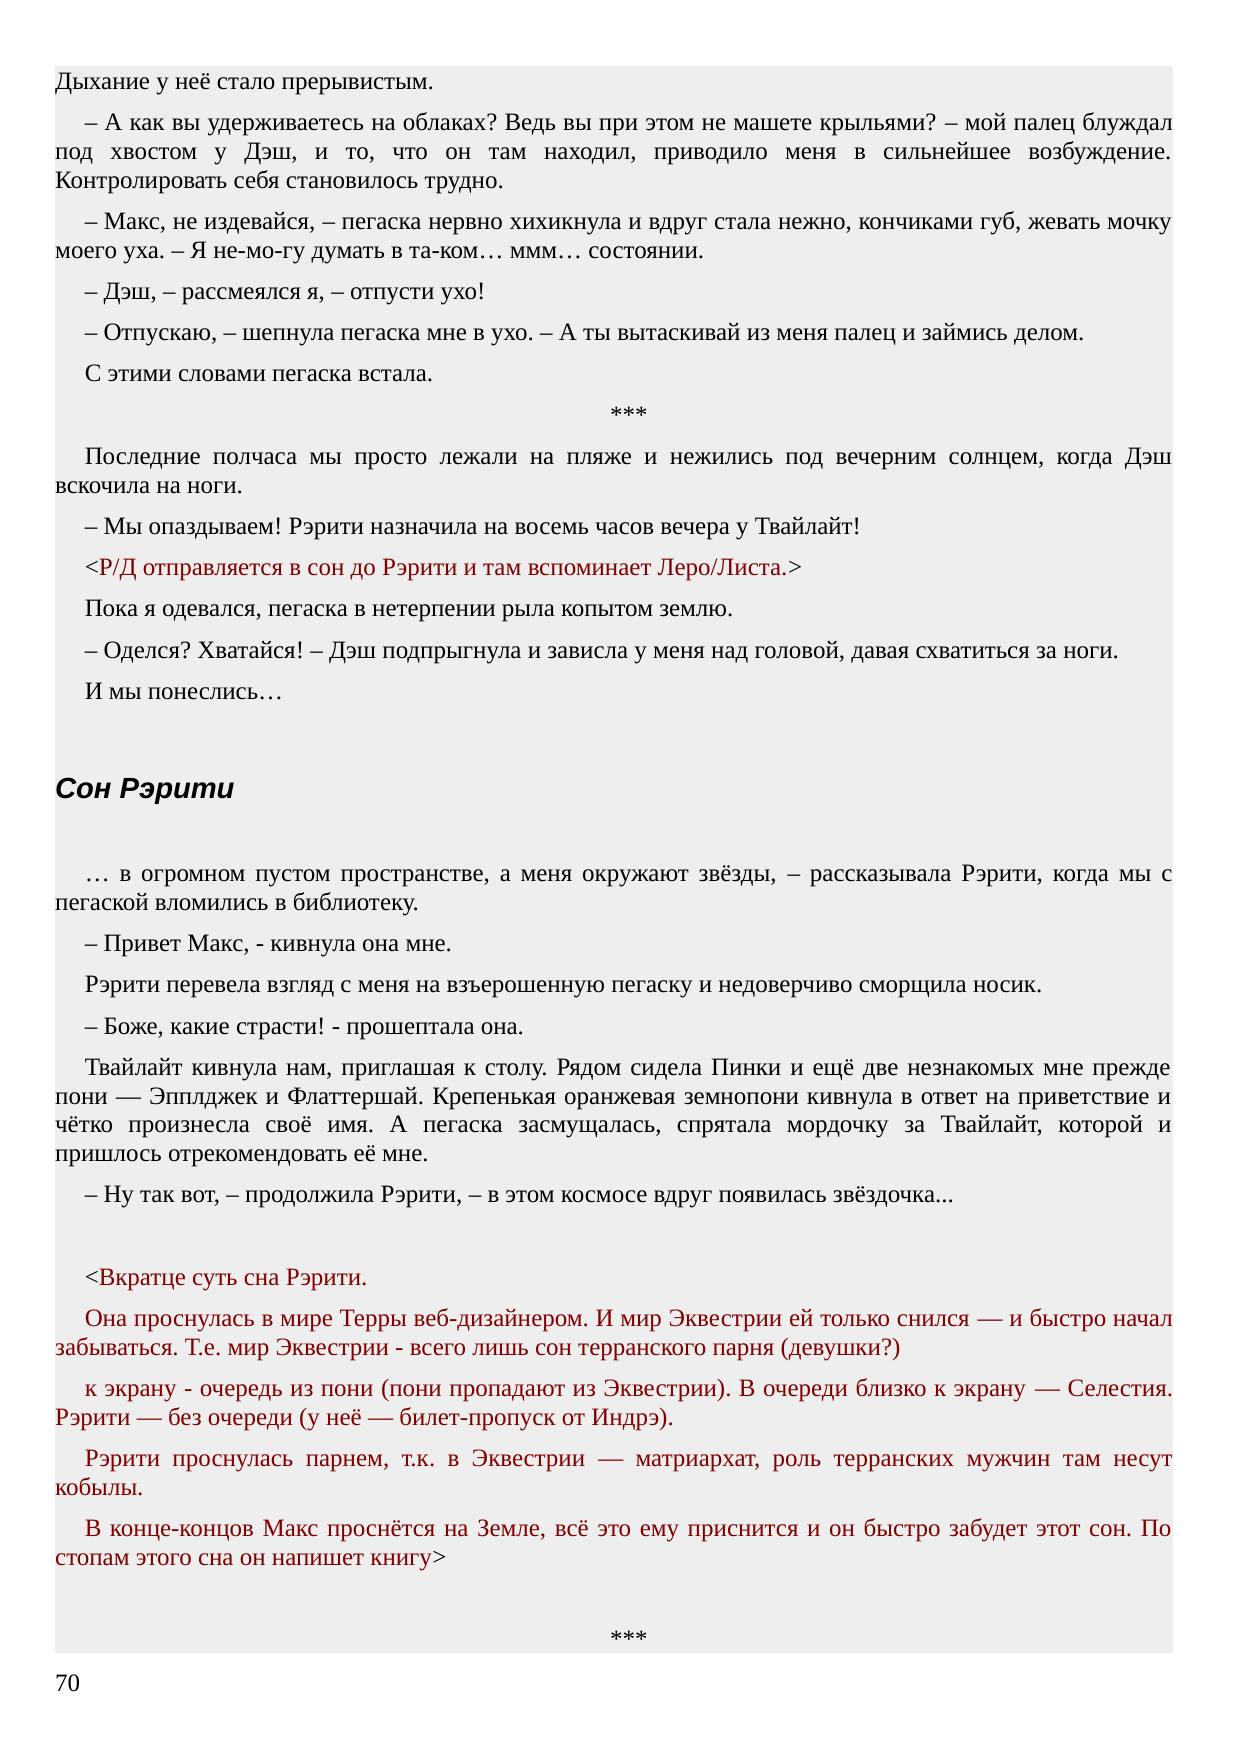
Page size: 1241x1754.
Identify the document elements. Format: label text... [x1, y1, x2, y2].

text Последние полчаса мы просто лежали на пляже и нежились под вечерним солнцем, когда Дэш вскочила на ноги. [55, 441, 1173, 498]
text – Привет Макс, - кивнула она мне. [55, 928, 1173, 957]
text Рэрити проснулась парнем, т.к. в Эквестрии — матриархат, роль терранских мужчин там несут кобылы. [55, 1443, 1173, 1501]
text … в огромном пустом пространстве, а меня окружают звёзды, – рассказывала Рэрити, когда мы с пегаской вломились в библиотеку. [55, 858, 1173, 916]
text – Макс, не издевайся, – пегаска нервно хихикнула и вдруг стала нежно, кончиками губ, жевать мочку моего уха. – Я не-мо-гу думать в та-ком… ммм… состоянии. [55, 206, 1173, 263]
text И мы понеслись… [55, 676, 1173, 705]
text – Дэш, – рассмеялся я, – отпусти ухо! [55, 276, 1173, 305]
text – Отпускаю, – шепнула пегаска мне в ухо. – А ты вытаскивай из меня палец и займись делом. [55, 317, 1173, 346]
text Рэрити перевела взгляд с меня на взъерошенную пегаску и недоверчиво сморщила носик. [55, 969, 1173, 998]
text <Вкратце суть сна Рэрити. [55, 1262, 1173, 1291]
text – Мы опаздываем! Рэрити назначила на восемь часов вечера у Твайлайт! [55, 511, 1173, 540]
text к экрану - очередь из пони (пони пропадают из Эквестрии). В очереди близко к экрану — Селестия. Рэрити — без очереди (у неё — билет-пропуск от Индрэ). [55, 1373, 1173, 1431]
subtitle Сон Рэрити [55, 771, 1173, 804]
text Твайлайт кивнула нам, приглашая к столу. Рядом сидела Пинки и ещё две незнакомых мне прежде пони — Эпплджек и Флаттершай. Крепенькая оранжевая земнопони кивнула в ответ на приветствие и чётко произнесла своё имя. А пегаска засмущалась, спрятала мордочку за Твайлайт, которой и пришлось отрекомендовать её мне. [55, 1052, 1173, 1167]
text Она проснулась в мире Терры веб-дизайнером. И мир Эквестрии ей только снился — и быстро начал забываться. Т.е. мир Эквестрии - всего лишь сон терранского парня (девушки?) [55, 1303, 1173, 1361]
text – А как вы удерживаетесь на облаках? Ведь вы при этом не машете крыльями? – мой палец блуждал под хвостом у Дэш, и то, что он там находил, приводило меня в сильнейшее возбуждение. Контролировать себя становилось трудно. [55, 107, 1173, 193]
text *** [55, 1624, 1173, 1653]
text <Р/Д отправляется в сон до Рэрити и там вспоминает Леро/Листа.> [55, 552, 1173, 581]
text – Оделся? Хватайся! – Дэш подпрыгнула и зависла у меня над головой, давая схватиться за ноги. [55, 635, 1173, 663]
text В конце-концов Макс проснётся на Земле, всё это ему приснится и он быстро забудет этот сон. По стопам этого сна он напишет книгу> [55, 1513, 1173, 1571]
text Пока я одевался, пегаска в нетерпении рыла копытом землю. [55, 593, 1173, 622]
text – Боже, какие страсти! - прошептала она. [55, 1011, 1173, 1039]
text С этими словами пегаска встала. [55, 358, 1173, 387]
text *** [55, 400, 1173, 428]
text Дыхание у неё стало прерывистым. [55, 66, 1173, 95]
text – Ну так вот, – продолжила Рэрити, – в этом космосе вдруг появилась звёздочка... [55, 1179, 1173, 1208]
